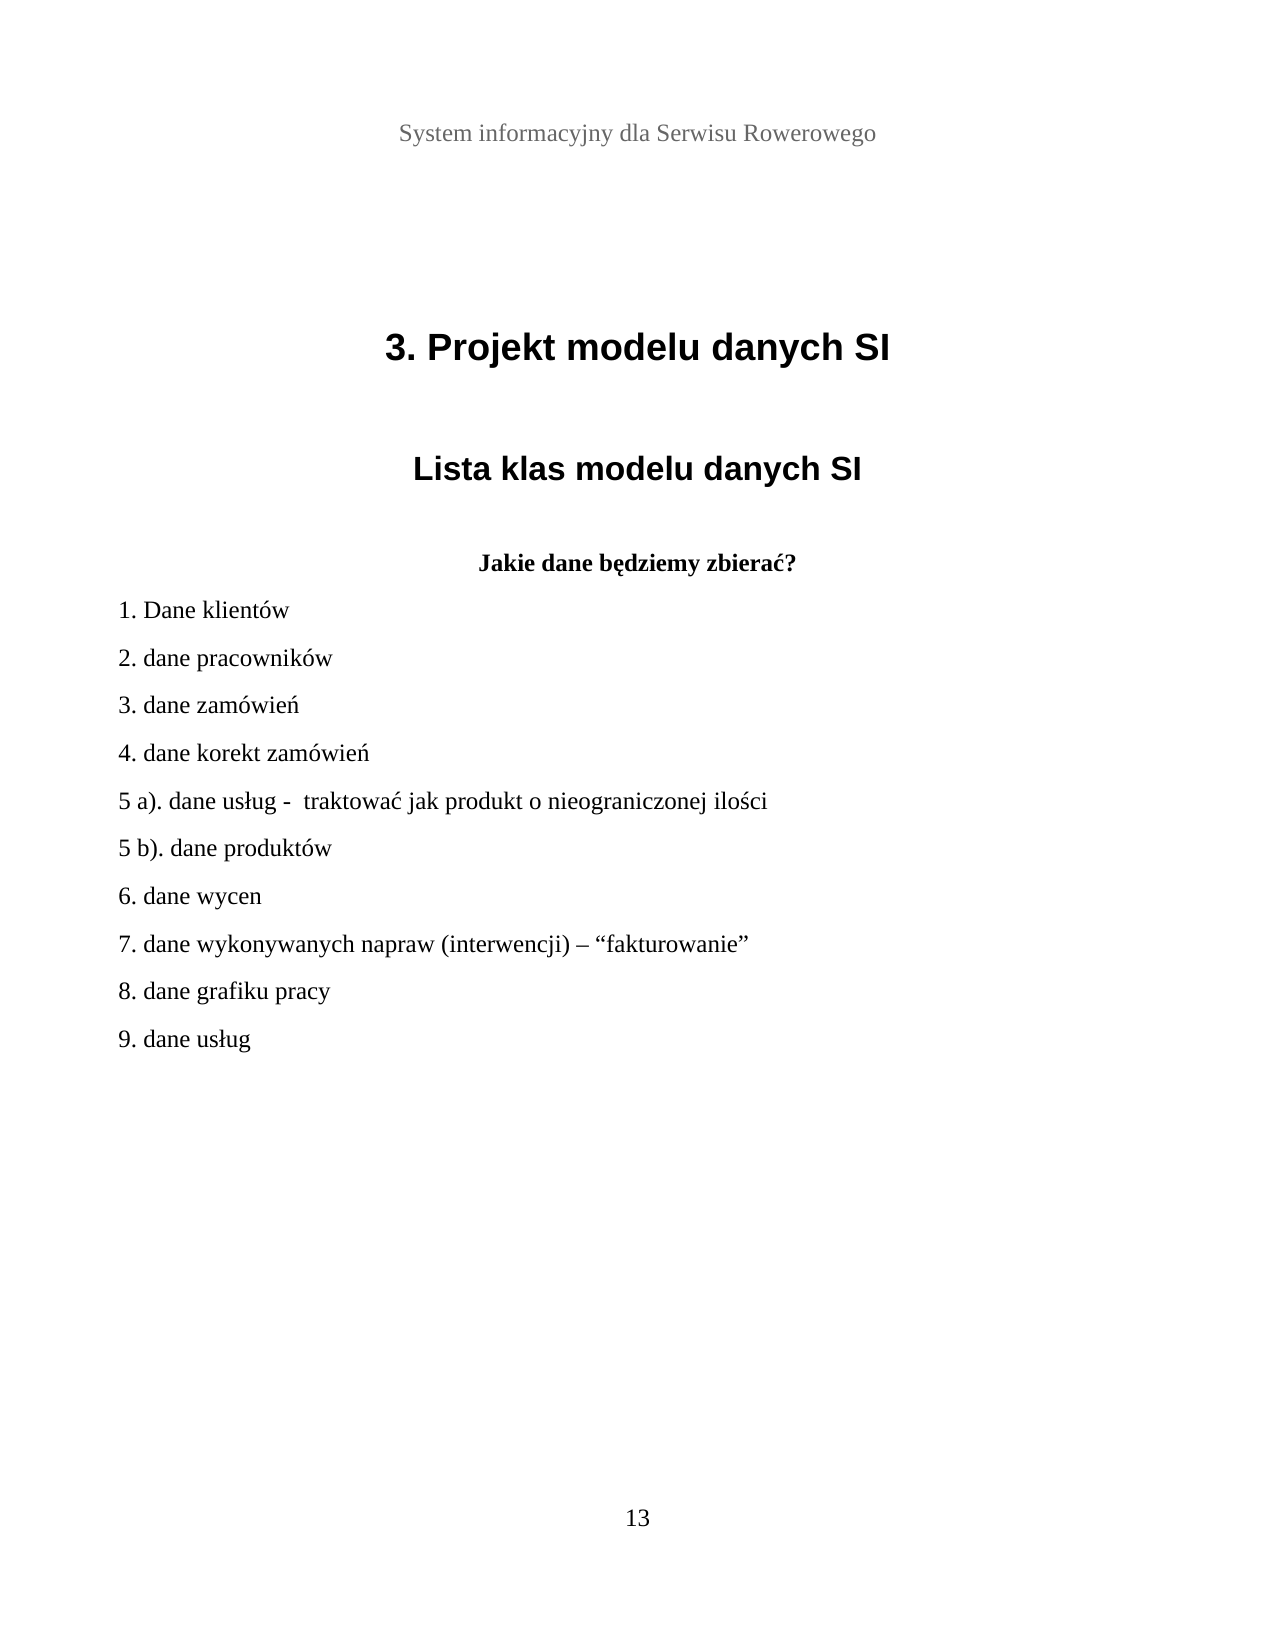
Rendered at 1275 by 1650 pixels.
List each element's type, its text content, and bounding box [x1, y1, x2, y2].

text 7. dane wykonywanych napraw (interwencji) – “fakturowanie” [118, 929, 1157, 957]
text Jakie dane będziemy zbierać? [118, 548, 1157, 577]
text 4. dane korekt zamówień [118, 738, 1157, 767]
subtitle Lista klas modelu danych SI [118, 449, 1157, 488]
text 2. dane pracowników [118, 643, 1157, 672]
subtitle 3. Projekt modelu danych SI [118, 324, 1157, 368]
text 3. dane zamówień [118, 691, 1157, 719]
text 5 a). dane usług - traktować jak produkt o nieograniczonej ilości [118, 786, 1157, 814]
text 1. Dane klientów [118, 595, 1157, 624]
text 5 b). dane produktów [118, 833, 1157, 862]
text 8. dane grafiku pracy [118, 976, 1157, 1005]
text 9. dane usług [118, 1024, 1157, 1053]
text 6. dane wycen [118, 881, 1157, 910]
